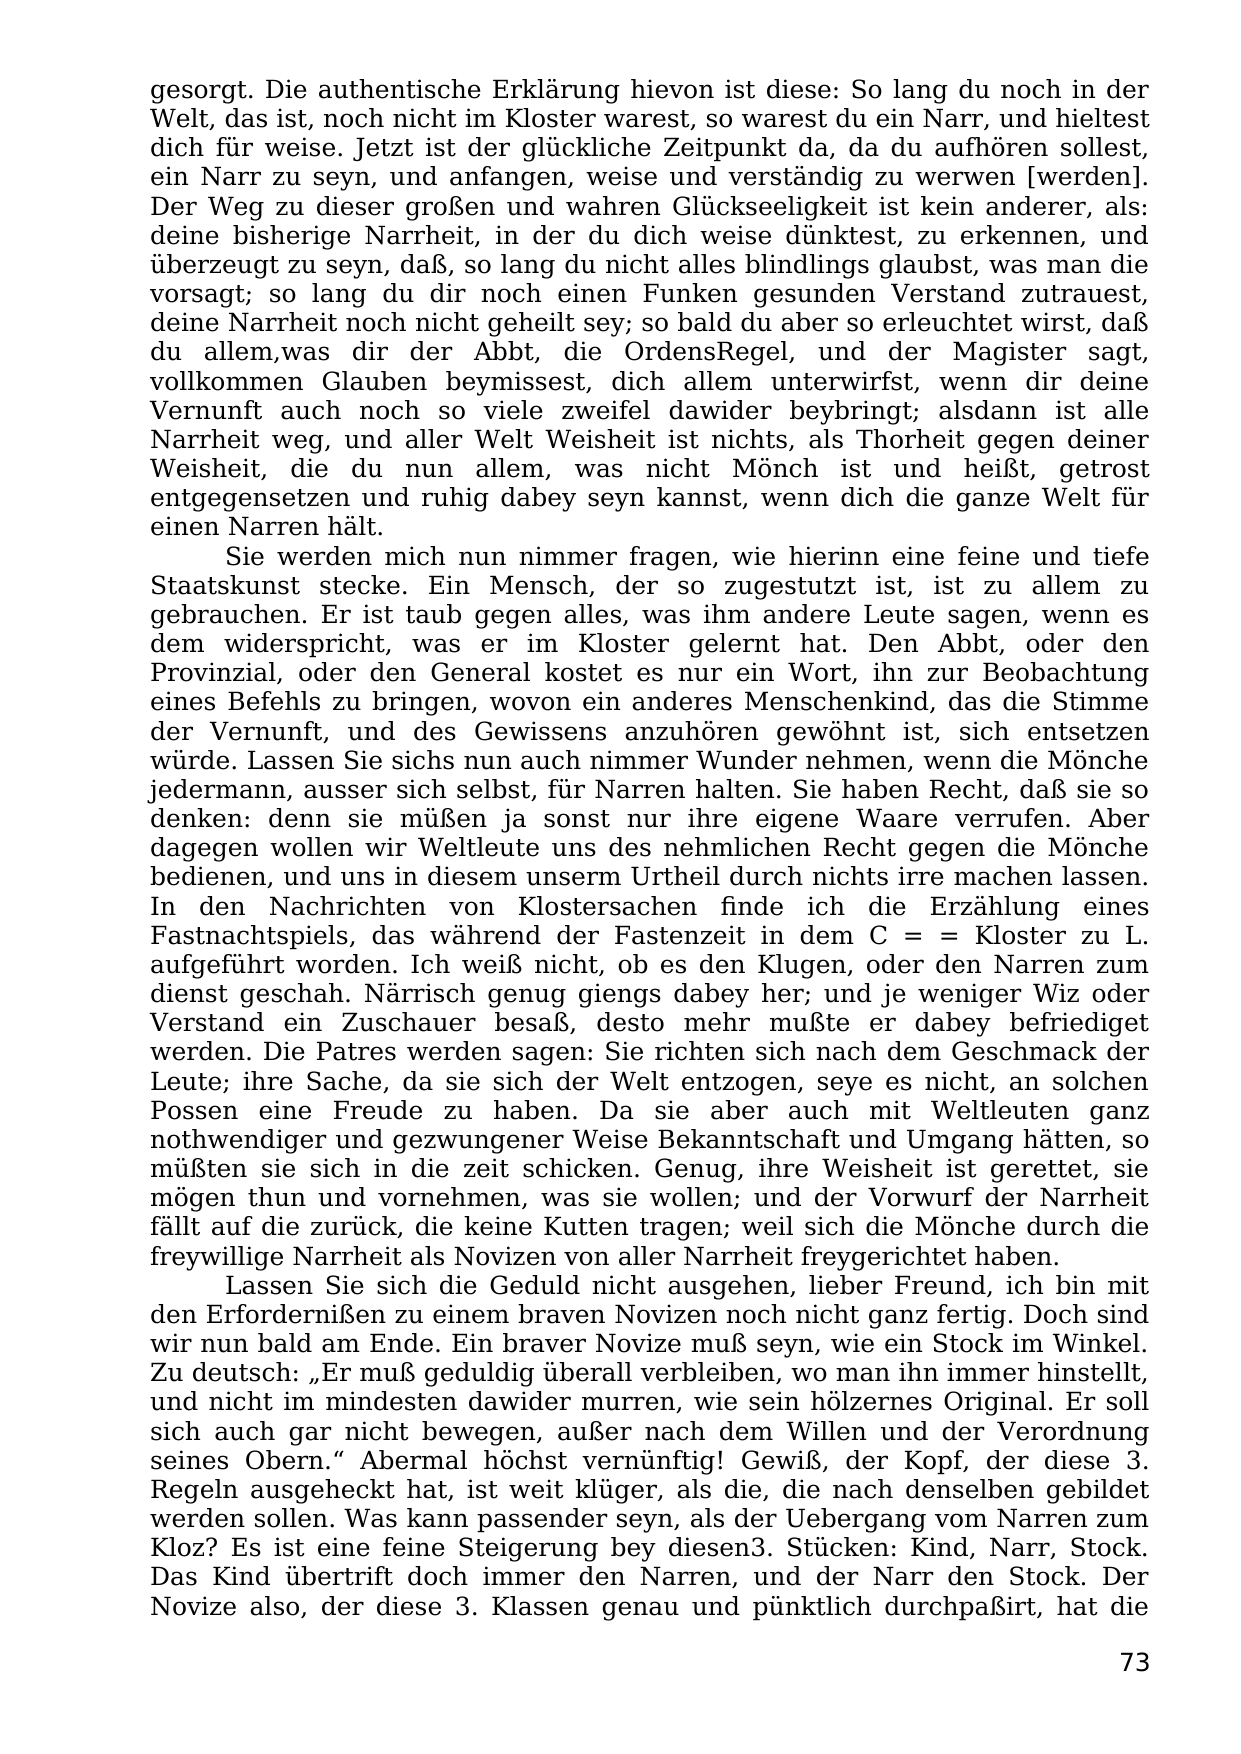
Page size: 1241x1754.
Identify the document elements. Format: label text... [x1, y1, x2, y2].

text Lassen Sie sich die Geduld nicht ausgehen, lieber Freund, ich bin mit den Erfordernißen zu einem braven Novizen noch nicht ganz fertig. Doch sind wir nun bald am Ende. Ein braver Novize muß seyn, wie ein Stock im Winkel. Zu deutsch: „Er muß geduldig überall verbleiben, wo man ihn immer hinstellt, und nicht im mindesten dawider murren, wie sein hölzernes Original. Er soll sich auch gar nicht bewegen, außer nach dem Willen und der Verordnung seines Obern.“ Abermal höchst vernünftig! Gewiß, der Kopf, der diese 3. Regeln ausgeheckt hat, ist weit klüger, als die, die nach denselben gebildet werden sollen. Was kann passender seyn, als der Uebergang vom Narren zum Kloz? Es ist eine feine Steigerung bey diesen3. Stücken: Kind, Narr, Stock. Das Kind übertrift doch immer den Narren, und der Narr den Stock. Der Novize also, der diese 3. Klassen genau und pünktlich durchpaßirt, hat die [150, 1271, 1151, 1621]
text Sie werden mich nun nimmer fragen, wie hierinn eine feine und tiefe Staatskunst stecke. Ein Mensch, der so zugestutzt ist, ist zu allem zu gebrauchen. Er ist taub gegen alles, was ihm andere Leute sagen, wenn es dem widerspricht, was er im Kloster gelernt hat. Den Abbt, oder den Provinzial, oder den General kostet es nur ein Wort, ihn zur Beobachtung eines Befehls zu bringen, wovon ein anderes Menschenkind, das die Stimme der Vernunft, und des Gewissens anzuhören gewöhnt ist, sich entsetzen würde. Lassen Sie sichs nun auch nimmer Wunder nehmen, wenn die Mönche jedermann, ausser sich selbst, für Narren halten. Sie haben Recht, daß sie so denken: denn sie müßen ja sonst nur ihre eigene Waare verrufen. Aber dagegen wollen wir Weltleute uns des nehmlichen Recht gegen die Mönche bedienen, und uns in diesem unserm Urtheil durch nichts irre machen lassen. In den Nachrichten von Klostersachen finde ich die Erzählung eines Fastnachtspiels, das während der Fastenzeit in dem C = = Kloster zu L. aufgeführt worden. Ich weiß nicht, ob es den Klugen, oder den Narren zum dienst geschah. Närrisch genug giengs dabey her; und je weniger Wiz oder Verstand ein Zuschauer besaß, desto mehr mußte er dabey befriediget werden. Die Patres werden sagen: Sie richten sich nach dem Geschmack der Leute; ihre Sache, da sie sich der Welt entzogen, seye es nicht, an solchen Possen eine Freude zu haben. Da sie aber auch mit Weltleuten ganz nothwendiger und gezwungener Weise Bekanntschaft und Umgang hätten, so müßten sie sich in die zeit schicken. Genug, ihre Weisheit ist gerettet, sie mögen thun und vornehmen, was sie wollen; und der Vorwurf der Narrheit fällt auf die zurück, die keine Kutten tragen; weil sich die Mönche durch die freywillige Narrheit als Novizen von aller Narrheit freygerichtet haben. [150, 542, 1151, 1271]
text gesorgt. Die authentische Erklärung hievon ist diese: So lang du noch in der Welt, das ist, noch nicht im Kloster warest, so warest du ein Narr, und hieltest dich für weise. Jetzt ist der glückliche Zeitpunkt da, da du aufhören sollest, ein Narr zu seyn, und anfangen, weise und verständig zu werwen [werden]. Der Weg zu dieser großen und wahren Glückseeligkeit ist kein anderer, als: deine bisherige Narrheit, in der du dich weise dünktest, zu erkennen, und überzeugt zu seyn, daß, so lang du nicht alles blindlings glaubst, was man die vorsagt; so lang du dir noch einen Funken gesunden Verstand zutrauest, deine Narrheit noch nicht geheilt sey; so bald du aber so erleuchtet wirst, daß du allem,was dir der Abbt, die OrdensRegel, und der Magister sagt, vollkommen Glauben beymissest, dich allem unterwirfst, wenn dir deine Vernunft auch noch so viele zweifel dawider beybringt; alsdann ist alle Narrheit weg, und aller Welt Weisheit ist nichts, als Thorheit gegen deiner Weisheit, die du nun allem, was nicht Mönch ist und heißt, getrost entgegensetzen und ruhig dabey seyn kannst, wenn dich die ganze Welt für einen Narren hält. [150, 75, 1151, 542]
